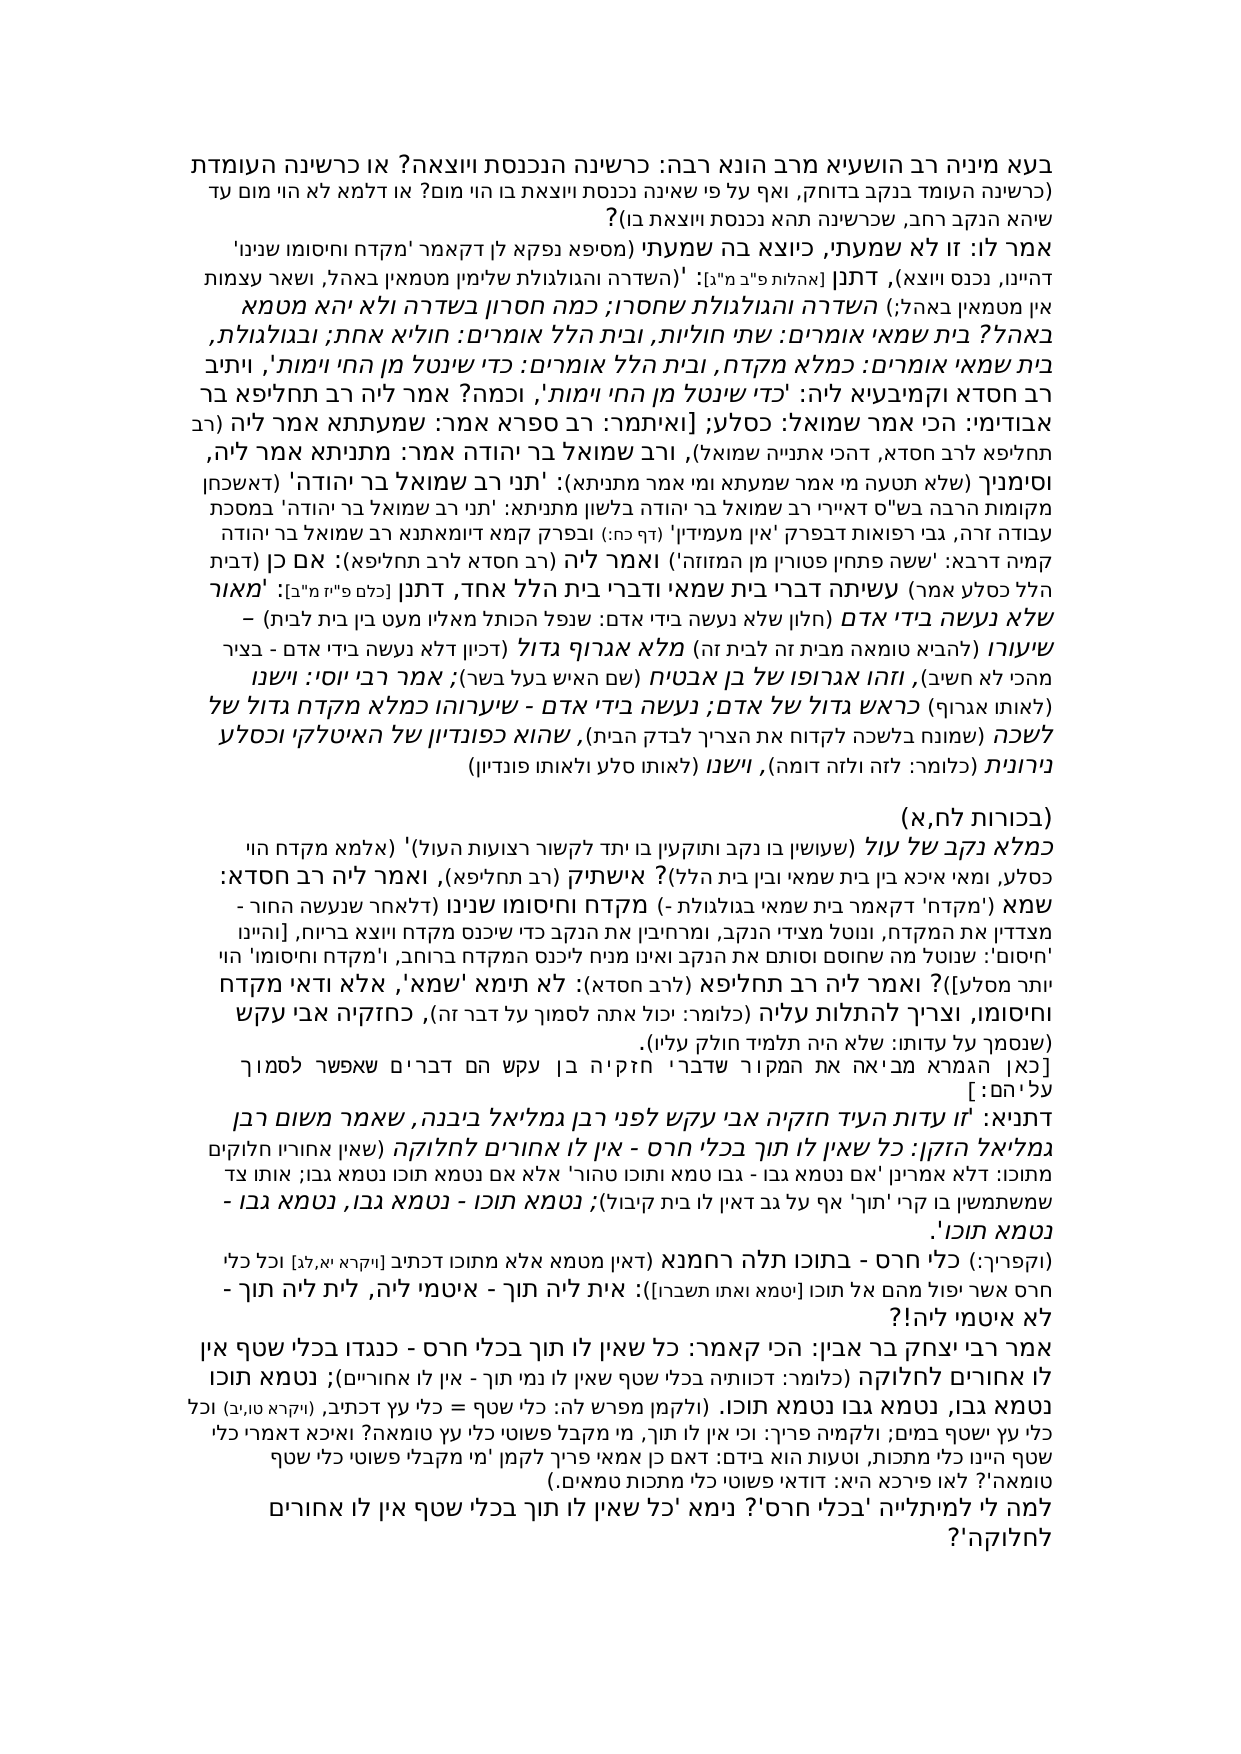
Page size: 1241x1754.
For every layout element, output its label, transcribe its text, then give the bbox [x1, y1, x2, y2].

text כמלא נקב של עול (שעושין בו נקב ותוקעין בו יתד לקשור רצועות העול)' (אלמא מקדח הוי כסלע, ומאי איכא בין בית שמאי ובין בית הלל)? אישתיק (רב תחליפא), ואמר ליה רב חסדא: שמא ('מקדח' דקאמר בית שמאי בגולגולת -) מקדח וחיסומו שנינו (דלאחר שנעשה החור - מצדדין את המקדח, ונוטל מצידי הנקב, ומרחיבין את הנקב כדי שיכנס מקדח ויוצא בריוח, [והיינו 'חיסום': שנוטל מה שחוסם וסותם את הנקב ואינו מניח ליכנס המקדח ברוחב, ו'מקדח וחיסומו' הוי יותר מסלע])? ואמר ליה רב תחליפא (לרב חסדא): לא תימא 'שמא', אלא ודאי מקדח וחיסומו, וצריך להתלות עליה (כלומר: יכול אתה לסמוך על דבר זה), כחזקיה אבי עקש (שנסמך על עדותו: שלא היה תלמיד חולק עליו). [187, 832, 1053, 1056]
text [כאן הגמרא מביאה את המקור שדברי חזקיה בן עקש הם דברים שאפשר לסמוך עליהם:] [187, 1056, 1053, 1104]
text אמר לו: זו לא שמעתי, כיוצא בה שמעתי (מסיפא נפקא לן דקאמר 'מקדח וחיסומו שנינו' דהיינו, נכנס ויוצא), דתנן [אהלות פ"ב מ"ג]: '(השדרה והגולגולת שלימין מטמאין באהל, ושאר עצמות אין מטמאין באהל;) השדרה והגולגולת שחסרו; כמה חסרון בשדרה ולא יהא מטמא באהל? בית שמאי אומרים: שתי חוליות, ובית הלל אומרים: חוליא אחת; ובגולגולת, בית שמאי אומרים: כמלא מקדח, ובית הלל אומרים: כדי שינטל מן החי וימות', ויתיב רב חסדא וקמיבעיא ליה: 'כדי שינטל מן החי וימות', וכמה? אמר ליה רב תחליפא בר אבודימי: הכי אמר שמואל: כסלע; [ואיתמר: רב ספרא אמר: שמעתתא אמר ליה (רב תחליפא לרב חסדא, דהכי אתנייה שמואל), ורב שמואל בר יהודה אמר: מתניתא אמר ליה, וסימניך (שלא תטעה מי אמר שמעתא ומי אמר מתניתא): 'תני רב שמואל בר יהודה' (דאשכחן מקומות הרבה בש"ס דאיירי רב שמואל בר יהודה בלשון מתניתא: 'תני רב שמואל בר יהודה' במסכת עבודה זרה, גבי רפואות דבפרק 'אין מעמידין' (דף כח:) ובפרק קמא דיומאתנא רב שמואל בר יהודה קמיה דרבא: 'ששה פתחין פטורין מן המזוזה') ואמר ליה (רב חסדא לרב תחליפא): אם כן (דבית הלל כסלע אמר) עשיתה דברי בית שמאי ודברי בית הלל אחד, דתנן [כלם פ"יז מ"ב]: 'מאור שלא נעשה בידי אדם (חלון שלא נעשה בידי אדם: שנפל הכותל מאליו מעט בין בית לבית) – שיעורו (להביא טומאה מבית זה לבית זה) מלא אגרוף גדול (דכיון דלא נעשה בידי אדם - בציר מהכי לא חשיב), וזהו אגרופו של בן אבטיח (שם האיש בעל בשר); אמר רבי יוסי: וישנו (לאותו אגרוף) כראש גדול של אדם; נעשה בידי אדם - שיערוהו כמלא מקדח גדול של לשכה (שמונח בלשכה לקדוח את הצריך לבדק הבית), שהוא כפונדיון של האיטלקי וכסלע נירונית (כלומר: לזה ולזה דומה), וישנו (לאותו סלע ולאותו פונדיון) [187, 233, 1053, 779]
text אמר רבי יצחק בר אבין: הכי קאמר: כל שאין לו תוך בכלי חרס - כנגדו בכלי שטף אין לו אחורים לחלוקה (כלומר: דכוותיה בכלי שטף שאין לו נמי תוך - אין לו אחוריים); נטמא תוכו נטמא גבו, נטמא גבו נטמא תוכו. (ולקמן מפרש לה: כלי שטף = כלי עץ דכתיב, (ויקרא טו,יב) וכל כלי עץ ישטף במים; ולקמיה פריך: וכי אין לו תוך, מי מקבל פשוטי כלי עץ טומאה? ואיכא דאמרי כלי שטף היינו כלי מתכות, וטעות הוא בידם: דאם כן אמאי פריך לקמן 'מי מקבלי פשוטי כלי שטף טומאה'? לאו פירכא היא: דודאי פשוטי כלי מתכות טמאים.) [187, 1333, 1053, 1493]
text למה לי למיתלייה 'בכלי חרס'? נימא 'כל שאין לו תוך בכלי שטף אין לו אחורים לחלוקה'? [187, 1493, 1053, 1552]
text (בכורות לח,א) [187, 803, 1053, 832]
text בעא מיניה רב הושעיא מרב הונא רבה: כרשינה הנכנסת ויוצאה? או כרשינה העומדת (כרשינה העומד בנקב בדוחק, ואף על פי שאינה נכנסת ויוצאת בו הוי מום? או דלמא לא הוי מום עד שיהא הנקב רחב, שכרשינה תהא נכנסת ויוצאת בו)? [187, 150, 1053, 233]
text דתניא: 'זו עדות העיד חזקיה אבי עקש לפני רבן גמליאל ביבנה, שאמר משום רבן גמליאל הזקן: כל שאין לו תוך בכלי חרס - אין לו אחורים לחלוקה (שאין אחוריו חלוקים מתוכו: דלא אמרינן 'אם נטמא גבו - גבו טמא ותוכו טהור' אלא אם נטמא תוכו נטמא גבו; אותו צד שמשתמשין בו קרי 'תוך' אף על גב דאין לו בית קיבול); נטמא תוכו - נטמא גבו, נטמא גבו - נטמא תוכו'. [187, 1104, 1053, 1245]
text (וקפריך:) כלי חרס - בתוכו תלה רחמנא (דאין מטמא אלא מתוכו דכתיב [ויקרא יא,לג] וכל כלי חרס אשר יפול מהם אל תוכו [יטמא ואתו תשברו]): אית ליה תוך - איטמי ליה, לית ליה תוך - לא איטמי ליה!? [187, 1245, 1053, 1333]
